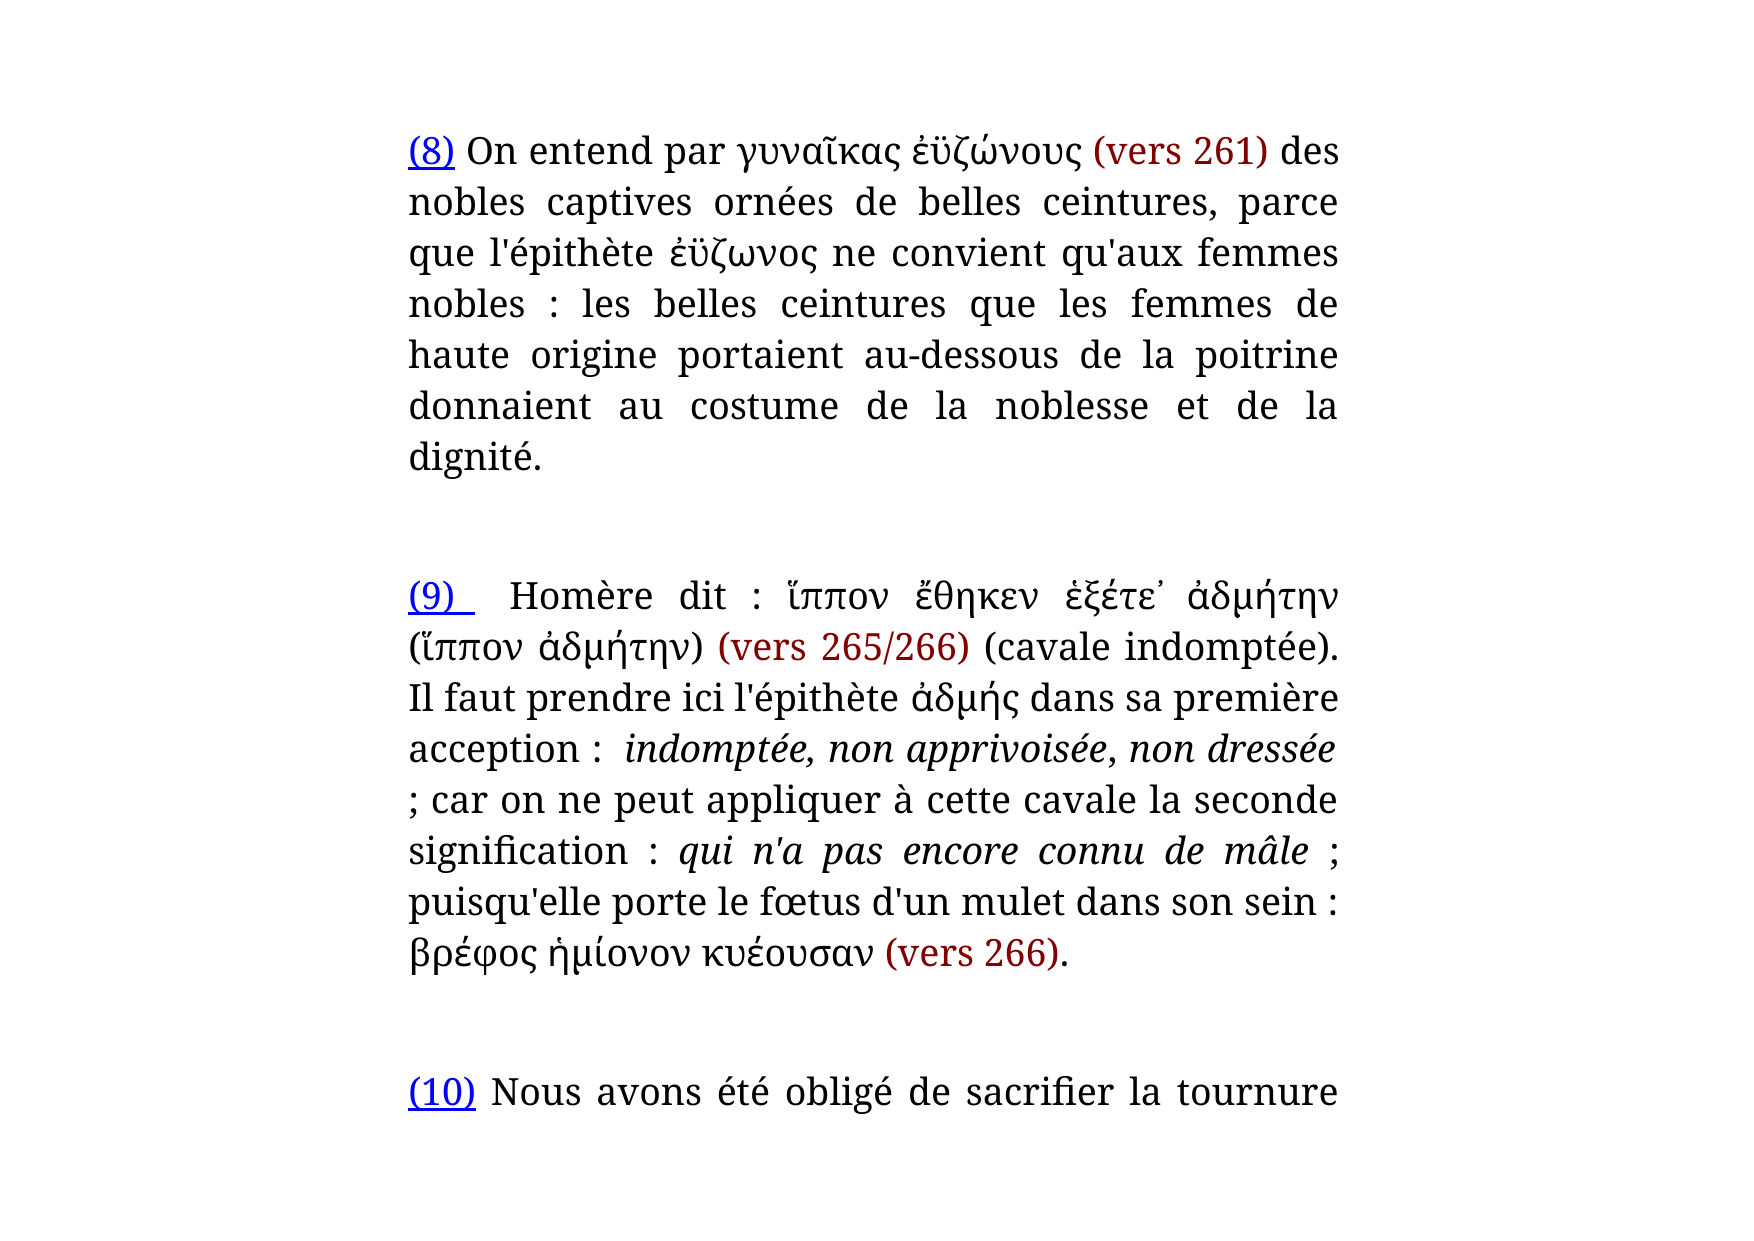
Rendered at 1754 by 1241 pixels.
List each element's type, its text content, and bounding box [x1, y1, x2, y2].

table_header (8) On entend par γυναῖκας ἐϋζώνους (vers 261) des nobles captives ornées de belles ceintures, parce que l'épithète ἐϋζωνος ne convient qu'aux femmes nobles : les belles ceintures que les femmes de haute origine portaient au-dessous de la poitrine donnaient au costume de la noblesse et de la dignité. (9) Homère dit : ἵππον ἔθηκεν ἑξέτε᾽ ἀδμήτην (ἵππον ἀδμήτην) (vers 265/266) (cavale indomptée). Il faut prendre ici l'épithète ἀδμής dans sa première acception : indomptée, non apprivoisée, non dressée ; car on ne peut appliquer à cette cavale la seconde signification : qui n'a pas encore connu de mâle ; puisqu'elle porte le fœtus d'un mulet dans son sein : βρέφος ἡμίονον κυέουσαν (vers 266). (10) Nous avons été obligé de sacrifier la tournure [405, 121, 1343, 1119]
table_header [402, 118, 1352, 1122]
